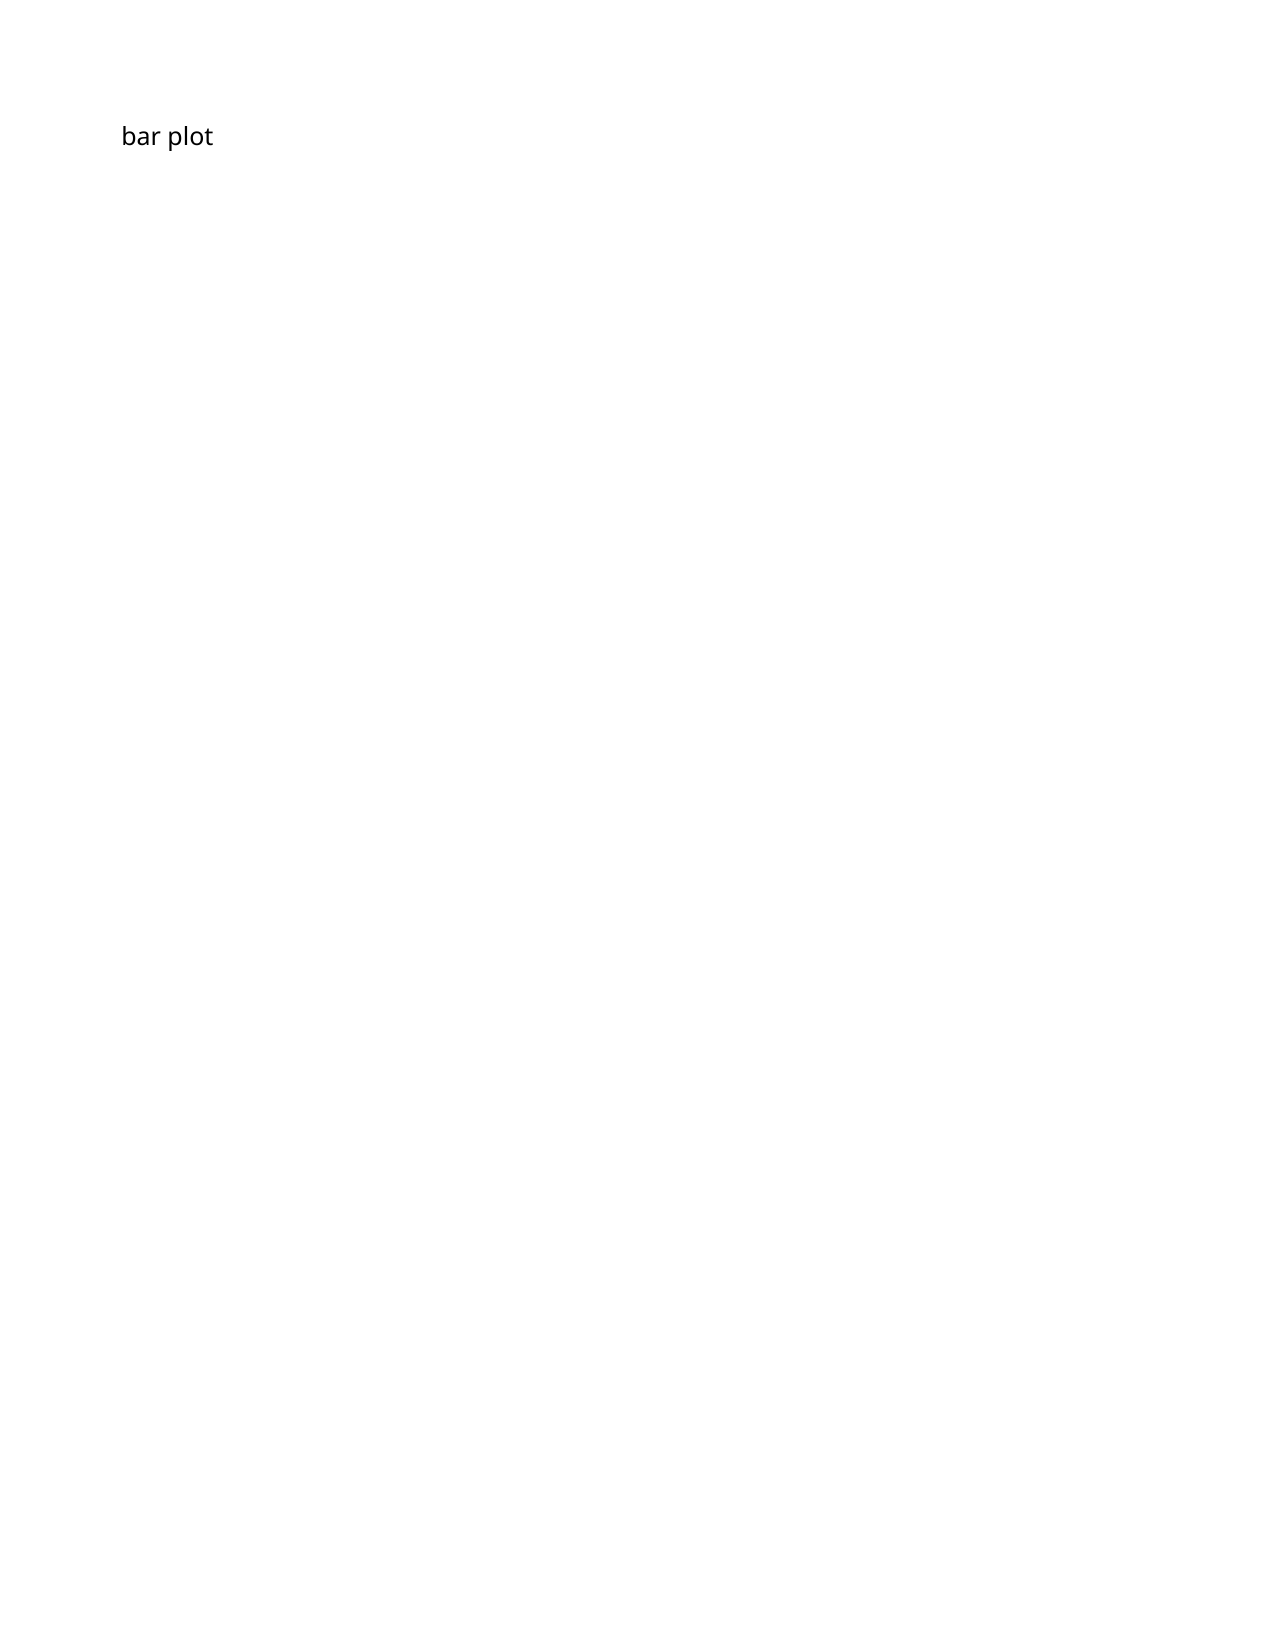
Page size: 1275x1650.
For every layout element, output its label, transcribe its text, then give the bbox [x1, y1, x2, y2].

text bar plot [121, 118, 1158, 152]
